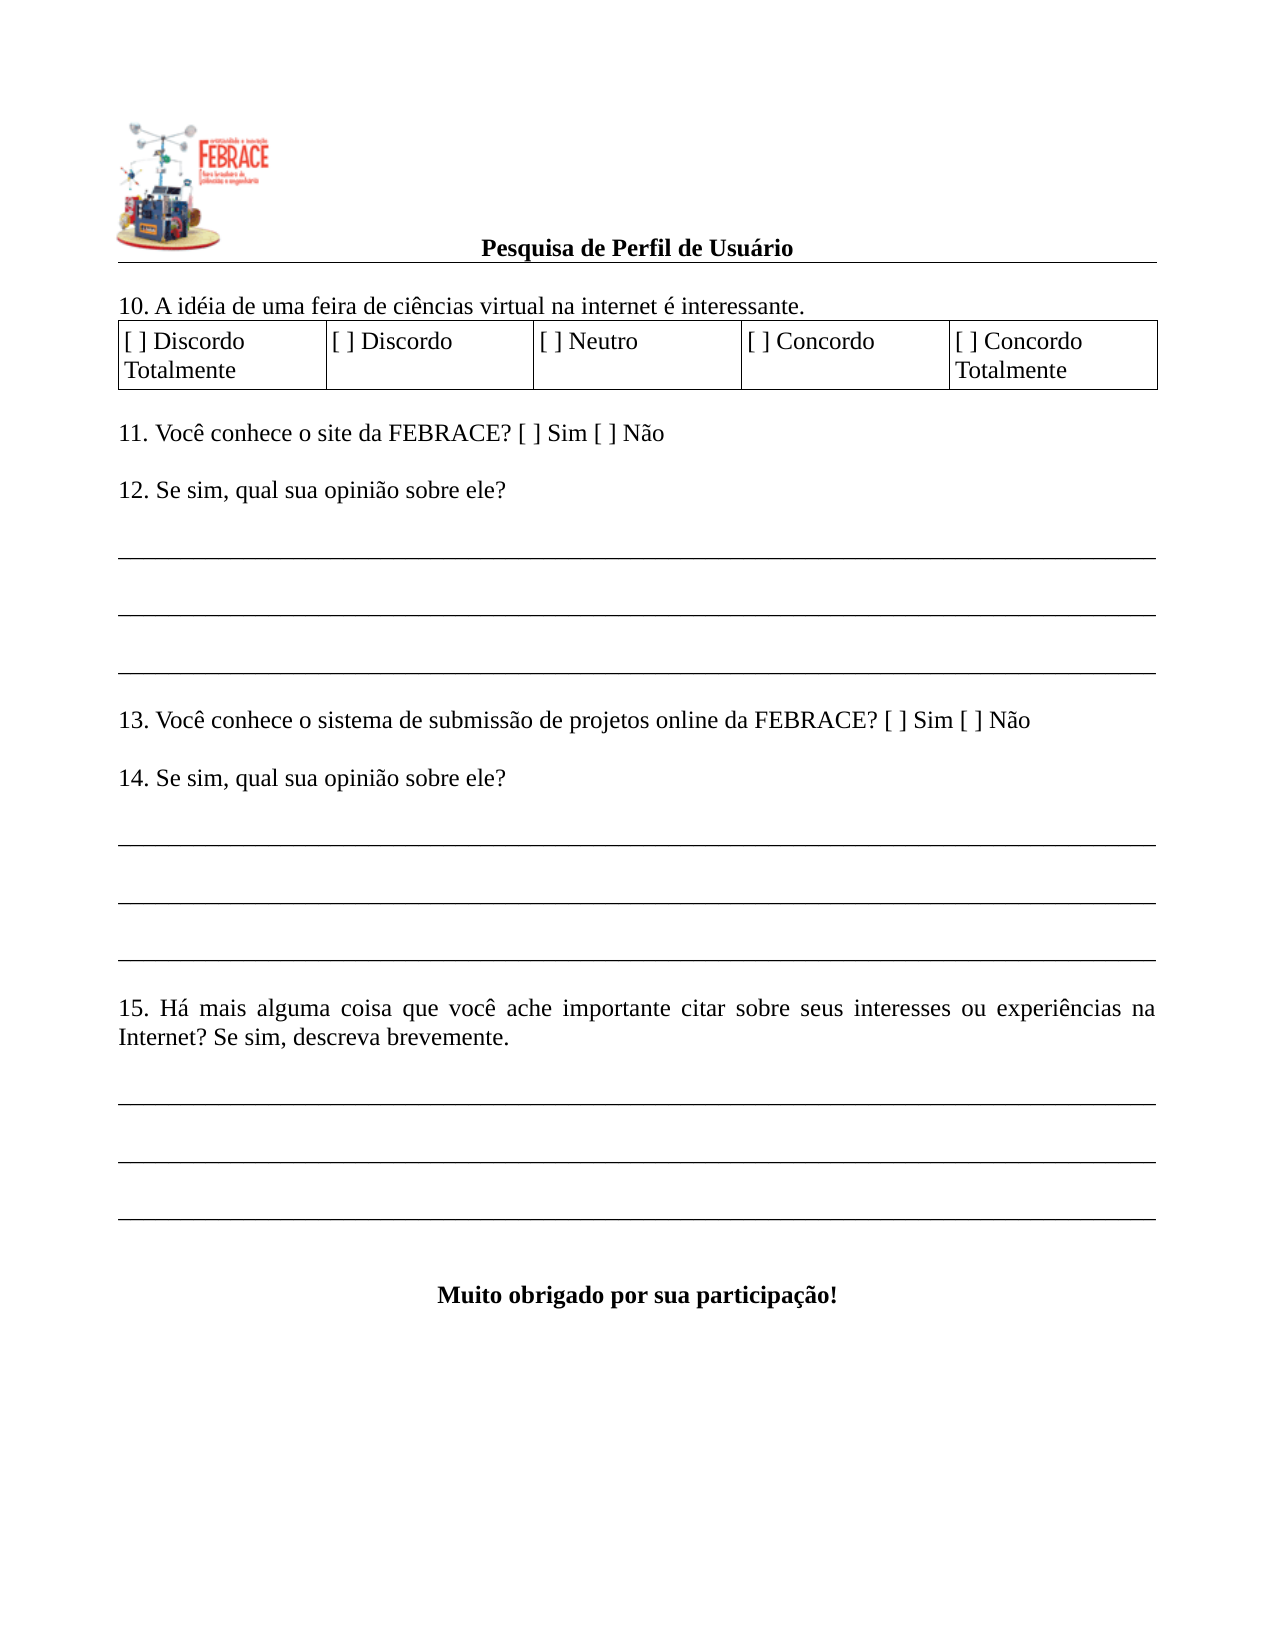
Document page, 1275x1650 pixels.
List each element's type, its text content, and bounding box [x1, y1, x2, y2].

text ___________________________________________________________________________________ [118, 533, 1157, 562]
text ___________________________________________________________________________________ [118, 1079, 1157, 1108]
table_header [ ] Discordo Totalmente [119, 321, 326, 389]
text 13. Você conhece o sistema de submissão de projetos online da FEBRACE? [ ] Sim [ ] Não [118, 706, 1157, 734]
text ___________________________________________________________________________________ [118, 648, 1157, 677]
text 11. Você conhece o site da FEBRACE? [ ] Sim [ ] Não [118, 418, 1157, 447]
text ___________________________________________________________________________________ [118, 591, 1157, 619]
text 15. Há mais alguma coisa que você ache importante citar sobre seus interesses ou experiências na Internet? Se sim, descreva brevemente. [118, 993, 1157, 1051]
table_header [ ] Neutro [534, 321, 741, 389]
table_header [ ] Concordo [742, 321, 949, 389]
text ___________________________________________________________________________________ [118, 1194, 1157, 1223]
text ___________________________________________________________________________________ [118, 878, 1157, 907]
text 10. A idéia de uma feira de ciências virtual na internet é interessante. [118, 291, 1157, 320]
table_header [ ] Concordo Totalmente [950, 321, 1157, 389]
picture [107, 118, 277, 257]
text ___________________________________________________________________________________ [118, 1137, 1157, 1166]
table_header [ ] Discordo [327, 321, 533, 389]
text ___________________________________________________________________________________ [118, 936, 1157, 964]
text Muito obrigado por sua participação! [118, 1281, 1157, 1309]
text 14. Se sim, qual sua opinião sobre ele? [118, 763, 1157, 792]
text ___________________________________________________________________________________ [118, 821, 1157, 849]
text 12. Se sim, qual sua opinião sobre ele? [118, 476, 1157, 504]
